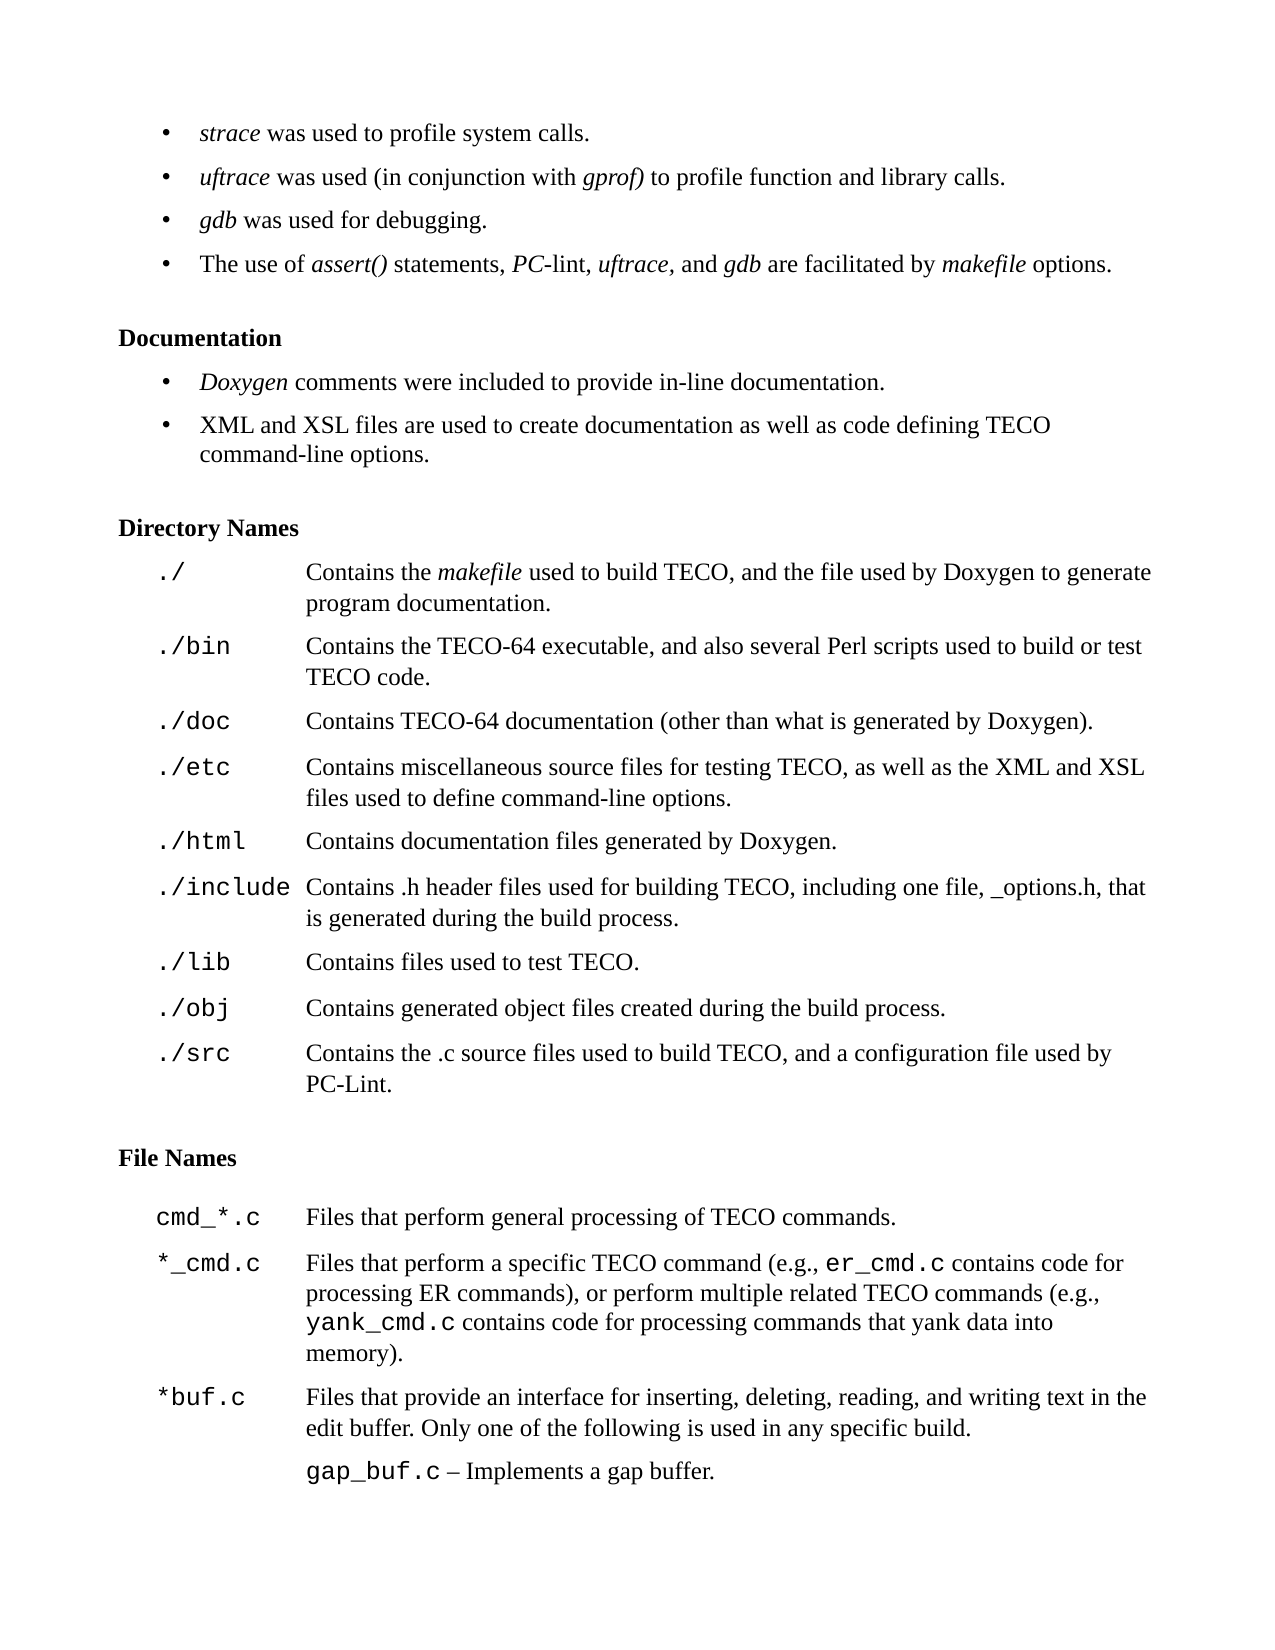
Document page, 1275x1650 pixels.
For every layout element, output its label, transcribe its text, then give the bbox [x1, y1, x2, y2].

list uftrace was used (in conjunction with gprof) to profile function and library calls. [162, 162, 1157, 191]
text cmd_*.c Files that perform general processing of TECO commands. [156, 1202, 1157, 1233]
text ./ Contains the makefile used to build TECO, and the file used by Doxygen to generate program documentation. [156, 557, 1157, 616]
list Doxygen comments were included to provide in-line documentation. [162, 367, 1157, 396]
text Documentation [118, 323, 1157, 352]
text ./include Contains .h header files used for building TECO, including one file, _options.h, that is generated during the build process. [156, 872, 1157, 932]
text Directory Names [118, 513, 1157, 542]
text File Names [118, 1143, 1157, 1172]
text ./src Contains the .c source files used to build TECO, and a configuration file used by PC-Lint. [156, 1038, 1157, 1098]
text ./obj Contains generated object files created during the build process. [156, 993, 1157, 1023]
text ./etc Contains miscellaneous source files for testing TECO, as well as the XML and XSL files used to define command-line options. [156, 752, 1157, 811]
text ./lib Contains files used to test TECO. [156, 947, 1157, 978]
text ./bin Contains the TECO-64 executable, and also several Perl scripts used to build or test TECO code. [156, 631, 1157, 691]
text gap_buf.c – Implements a gap buffer. [306, 1456, 1157, 1487]
list strace was used to profile system calls. [162, 118, 1157, 147]
text *_cmd.c Files that perform a specific TECO command (e.g., er_cmd.c contains code for processing ER commands), or perform multiple related TECO commands (e.g., yank_cmd.c contains code for processing commands that yank data into memory). [156, 1248, 1157, 1367]
text ./html Contains documentation files generated by Doxygen. [156, 826, 1157, 857]
list gdb was used for debugging. [162, 206, 1157, 234]
text ./doc Contains TECO-64 documentation (other than what is generated by Doxygen). [156, 706, 1157, 737]
text *buf.c Files that provide an interface for inserting, deleting, reading, and writing text in the edit buffer. Only one of the following is used in any specific build. [156, 1382, 1157, 1441]
list XML and XSL files are used to create documentation as well as code defining TECO command-line options. [162, 411, 1157, 468]
list The use of assert() statements, PC-lint, uftrace, and gdb are facilitated by makefile options. [162, 249, 1157, 278]
